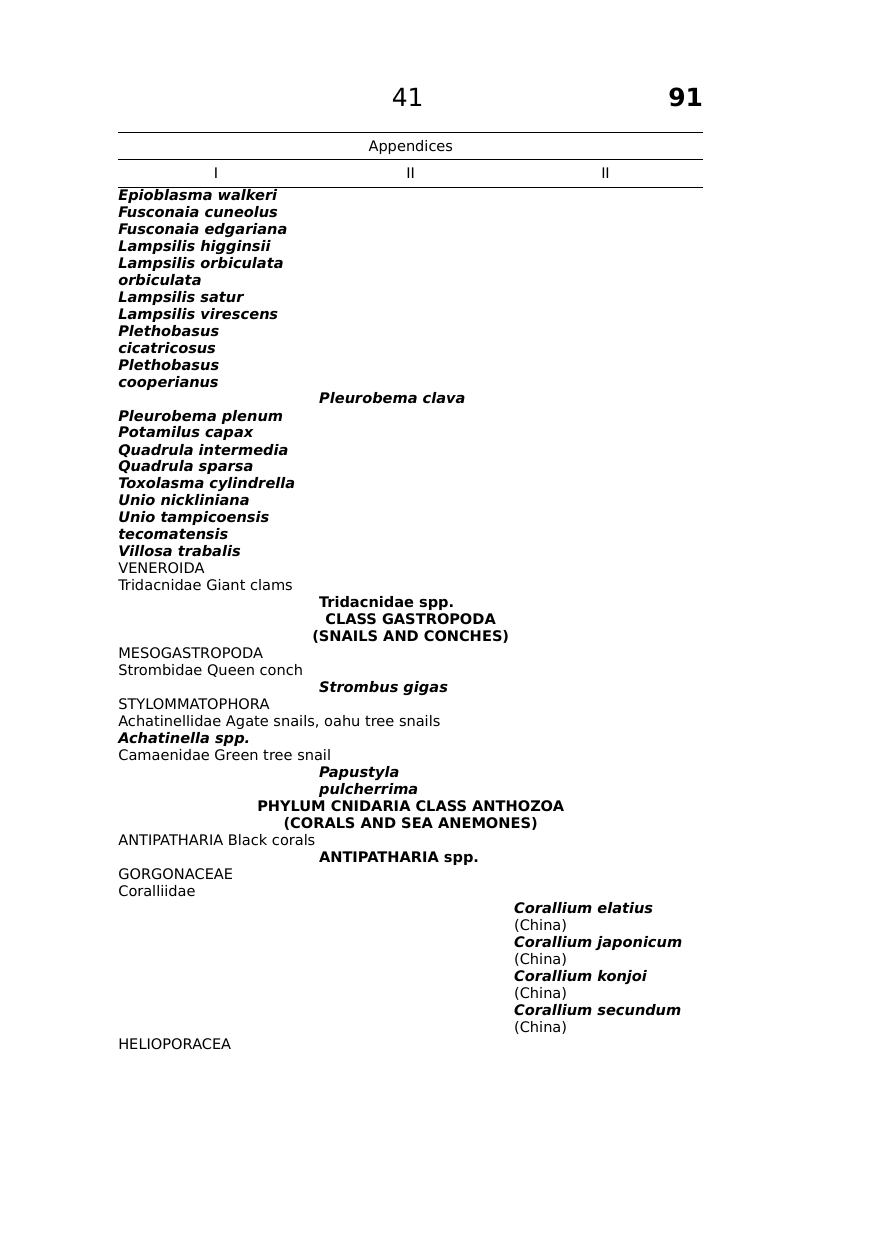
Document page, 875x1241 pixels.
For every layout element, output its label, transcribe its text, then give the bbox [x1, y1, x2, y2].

table_cell Tridacnidae Giant clams [118, 577, 508, 594]
table_cell Strombidae Queen conch [118, 662, 508, 679]
table_cell Potamilus capax [118, 424, 313, 441]
table_cell [313, 458, 508, 475]
table_cell [508, 323, 703, 356]
table_cell [313, 934, 508, 968]
table_cell [508, 255, 703, 288]
table_cell ANTIPATHARIA spp. [313, 849, 508, 866]
table_cell MESOGASTROPODA [118, 645, 508, 662]
table_cell [313, 408, 508, 424]
table_cell [313, 306, 508, 322]
table_cell [508, 832, 703, 849]
table_cell [313, 424, 508, 441]
table_cell [508, 594, 703, 611]
table_cell [508, 849, 703, 866]
table_cell [313, 900, 508, 934]
table_cell [118, 764, 313, 798]
table_cell II [313, 160, 508, 187]
table_cell [118, 679, 313, 696]
table_cell [313, 356, 508, 390]
table_cell Quadrula intermedia [118, 441, 313, 458]
table_cell [313, 441, 508, 458]
table_cell Villosa trabalis [118, 543, 313, 560]
table_cell Fusconaia cuneolus [118, 204, 313, 221]
table_cell [508, 696, 703, 713]
table_cell [313, 238, 508, 254]
table_cell [313, 289, 508, 306]
table_cell [313, 255, 508, 288]
table_cell [508, 577, 703, 594]
table_cell [508, 238, 703, 254]
table_cell Quadrula sparsa [118, 458, 313, 475]
table_cell [313, 204, 508, 221]
table_cell I [118, 160, 313, 187]
table_cell PHYLUM CNIDARIA CLASS ANTHOZOA (CORALS AND SEA ANEMONES) [118, 798, 703, 832]
table_cell [508, 441, 703, 458]
table_cell CLASS GASTROPODA (SNAILS AND CONCHES) [118, 611, 703, 645]
table_cell [118, 968, 313, 1002]
table_cell [508, 560, 703, 577]
table_cell [508, 424, 703, 441]
table_cell [508, 475, 703, 492]
table_cell Toxolasma cylindrella [118, 475, 313, 492]
table_cell [508, 764, 703, 798]
table_cell Papustyla pulcherrima [313, 764, 508, 798]
table_cell Epioblasma walkeri [118, 188, 313, 204]
table_cell [313, 730, 508, 747]
table_cell [508, 679, 703, 696]
table_cell [313, 968, 508, 1002]
table_cell [313, 323, 508, 356]
table_cell Achatinellidae Agate snails, oahu tree snails [118, 713, 703, 730]
table_cell Plethobasus cicatricosus [118, 323, 313, 356]
table_cell [508, 543, 703, 560]
table_cell ANTIPATHARIA Black corals [118, 832, 508, 849]
table_cell Coralliidae [118, 883, 703, 900]
table_cell [313, 543, 508, 560]
table_header [118, 133, 313, 159]
table_header [508, 133, 703, 159]
table_cell [118, 849, 313, 866]
table_cell [313, 492, 508, 509]
table_cell Camaenidae Green tree snail [118, 747, 703, 764]
table_cell GORGONACEAE [118, 866, 703, 883]
table_cell Lampsilis virescens [118, 306, 313, 322]
table_cell [508, 509, 703, 543]
table_header Appendices [313, 133, 508, 159]
table_cell II [508, 160, 703, 187]
table_cell [118, 900, 313, 934]
table_cell Corallium konjoi (China) [508, 968, 703, 1002]
table_cell Corallium secundum (China) [508, 1002, 703, 1036]
table_cell [508, 458, 703, 475]
table_cell [313, 509, 508, 543]
table_cell [508, 356, 703, 390]
table_cell [313, 475, 508, 492]
table_cell [508, 390, 703, 407]
table_cell [508, 188, 703, 204]
table_cell VENEROIDA [118, 560, 508, 577]
table_cell [313, 221, 508, 238]
table_cell Plethobasus cooperianus [118, 356, 313, 390]
table_cell HELIOPORACEA [118, 1036, 703, 1053]
table_cell Tridacnidae spp. [313, 594, 508, 611]
table_cell Corallium elatius (China) [508, 900, 703, 934]
table_cell Lampsilis higginsii [118, 238, 313, 254]
table_cell [508, 730, 703, 747]
table_cell Lampsilis orbiculata orbiculata [118, 255, 313, 288]
table_cell Pleurobema plenum [118, 408, 313, 424]
table_cell Fusconaia edgariana [118, 221, 313, 238]
table_cell [313, 188, 508, 204]
table_cell Unio nickliniana [118, 492, 313, 509]
table_cell [118, 594, 313, 611]
table_cell [508, 221, 703, 238]
table_cell Strombus gigas [313, 679, 508, 696]
table_cell [508, 204, 703, 221]
table_cell Lampsilis satur [118, 289, 313, 306]
table_cell [313, 1002, 508, 1036]
table_cell Unio tampicoensis tecomatensis [118, 509, 313, 543]
table_cell Pleurobema clava [313, 390, 508, 407]
table_cell [118, 934, 313, 968]
table_cell [118, 1002, 313, 1036]
table_cell [508, 662, 703, 679]
table_cell [508, 306, 703, 322]
table_cell [508, 289, 703, 306]
table_cell STYLOMMATOPHORA [118, 696, 508, 713]
table_cell [508, 408, 703, 424]
table_cell Achatinella spp. [118, 730, 313, 747]
table_cell Corallium japonicum (China) [508, 934, 703, 968]
table_cell [508, 645, 703, 662]
table_cell [118, 390, 313, 407]
table_cell [508, 492, 703, 509]
